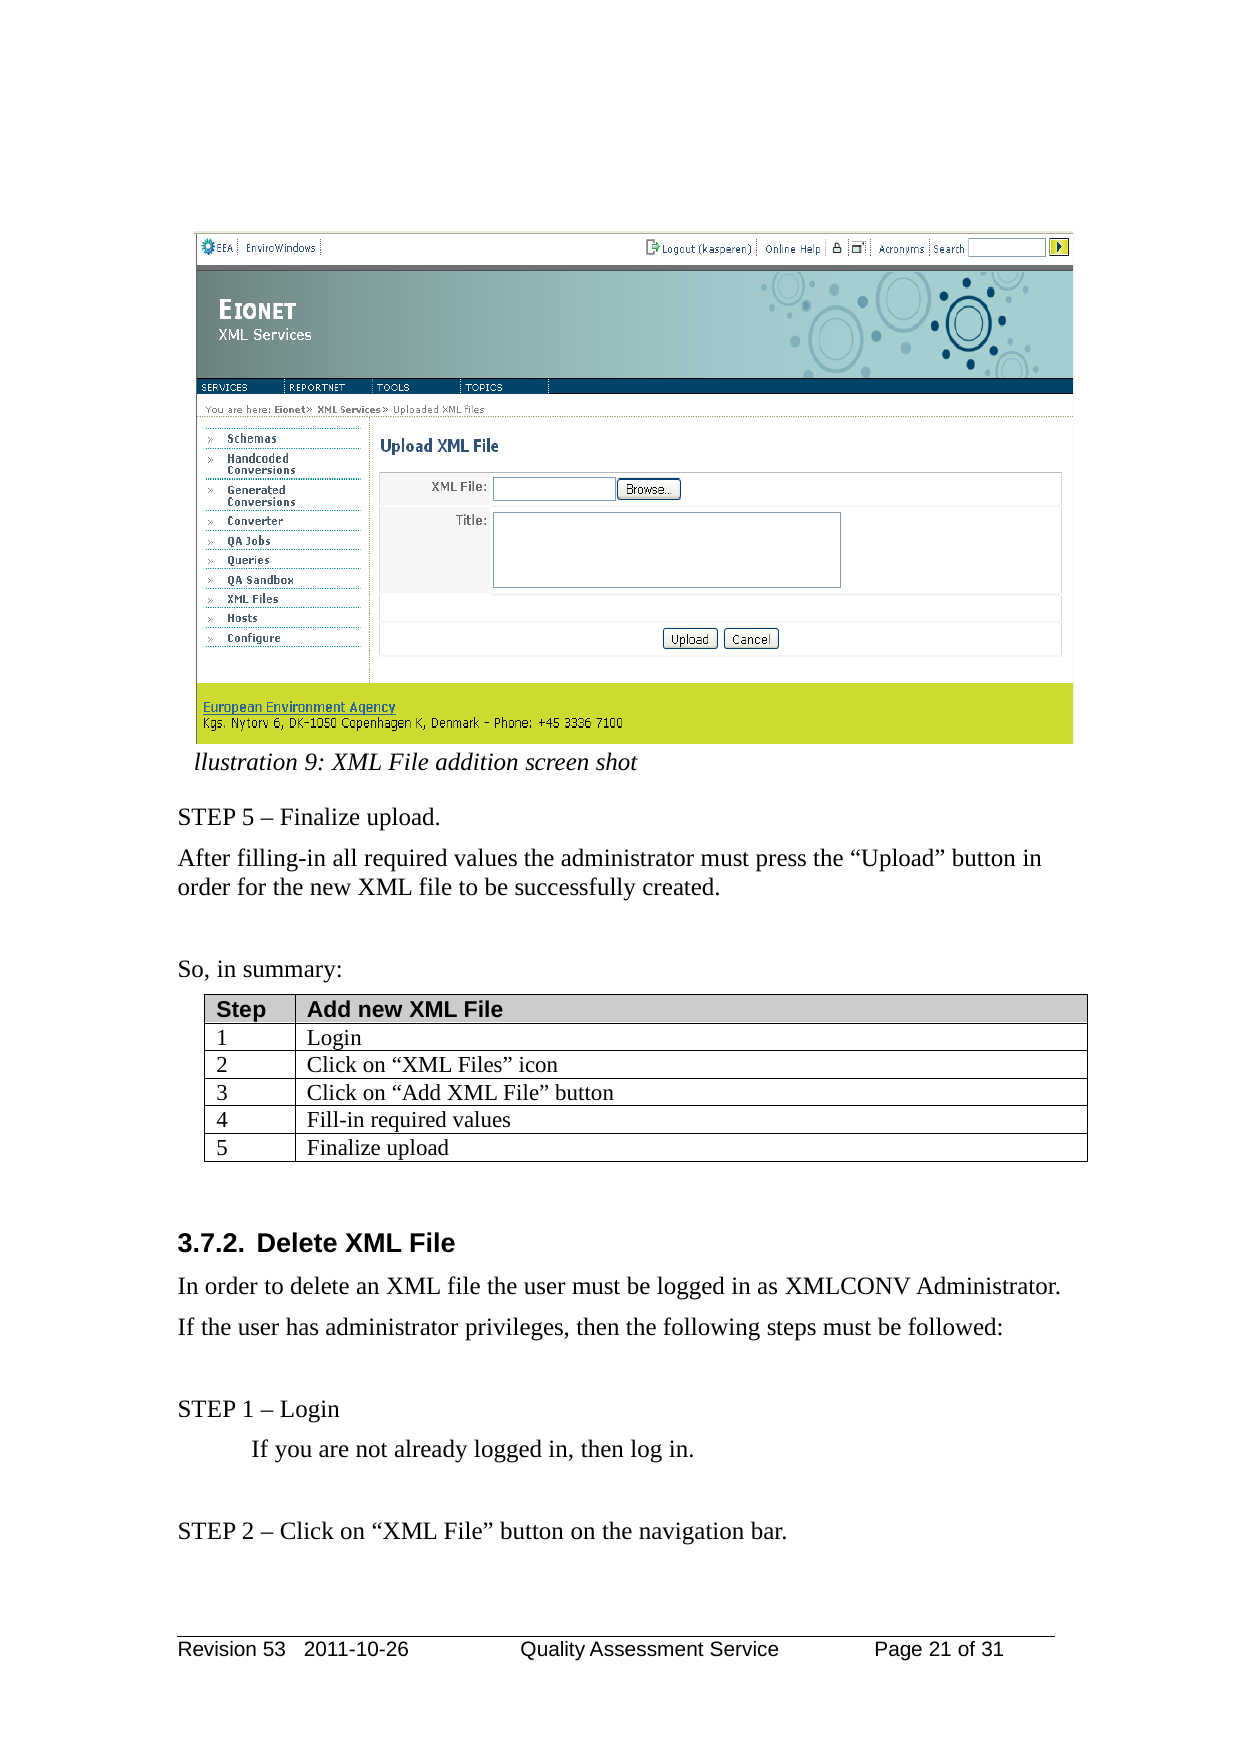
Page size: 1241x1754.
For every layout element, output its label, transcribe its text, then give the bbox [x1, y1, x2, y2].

table_cell Click on “XML Files” icon [296, 1051, 1087, 1078]
table_cell 5 [205, 1134, 295, 1161]
table_cell Fill-in required values [296, 1106, 1087, 1133]
table_header Step [205, 995, 295, 1022]
text So, in summary: [177, 953, 1092, 983]
text If you are not already logged in, then log in. [177, 1434, 1092, 1463]
text STEP 5 – Finalize upload. [177, 802, 1092, 831]
table_cell 3 [205, 1079, 295, 1105]
table_cell 4 [205, 1106, 295, 1133]
subtitle Delete XML File [177, 1227, 1092, 1258]
text STEP 1 – Login [177, 1393, 1092, 1422]
table_header Add new XML File [296, 995, 1087, 1022]
table_cell 2 [205, 1051, 295, 1078]
table_cell Click on “Add XML File” button [296, 1079, 1087, 1105]
text STEP 2 – Click on “XML File” button on the navigation bar. [177, 1516, 1092, 1545]
text After filling-in all required values the administrator must press the “Upload” button in order for the new XML file to be successfully created. [177, 843, 1092, 901]
table_cell Finalize upload [296, 1134, 1087, 1161]
text If the user has administrator privileges, then the following steps must be followed: [177, 1312, 1092, 1341]
table_cell Login [296, 1024, 1087, 1050]
text In order to delete an XML file the user must be logged in as XMLCONV Administrator. [177, 1271, 1092, 1300]
table_cell 1 [205, 1024, 295, 1050]
text llustration 9: XML File addition screen shot [194, 747, 1073, 776]
